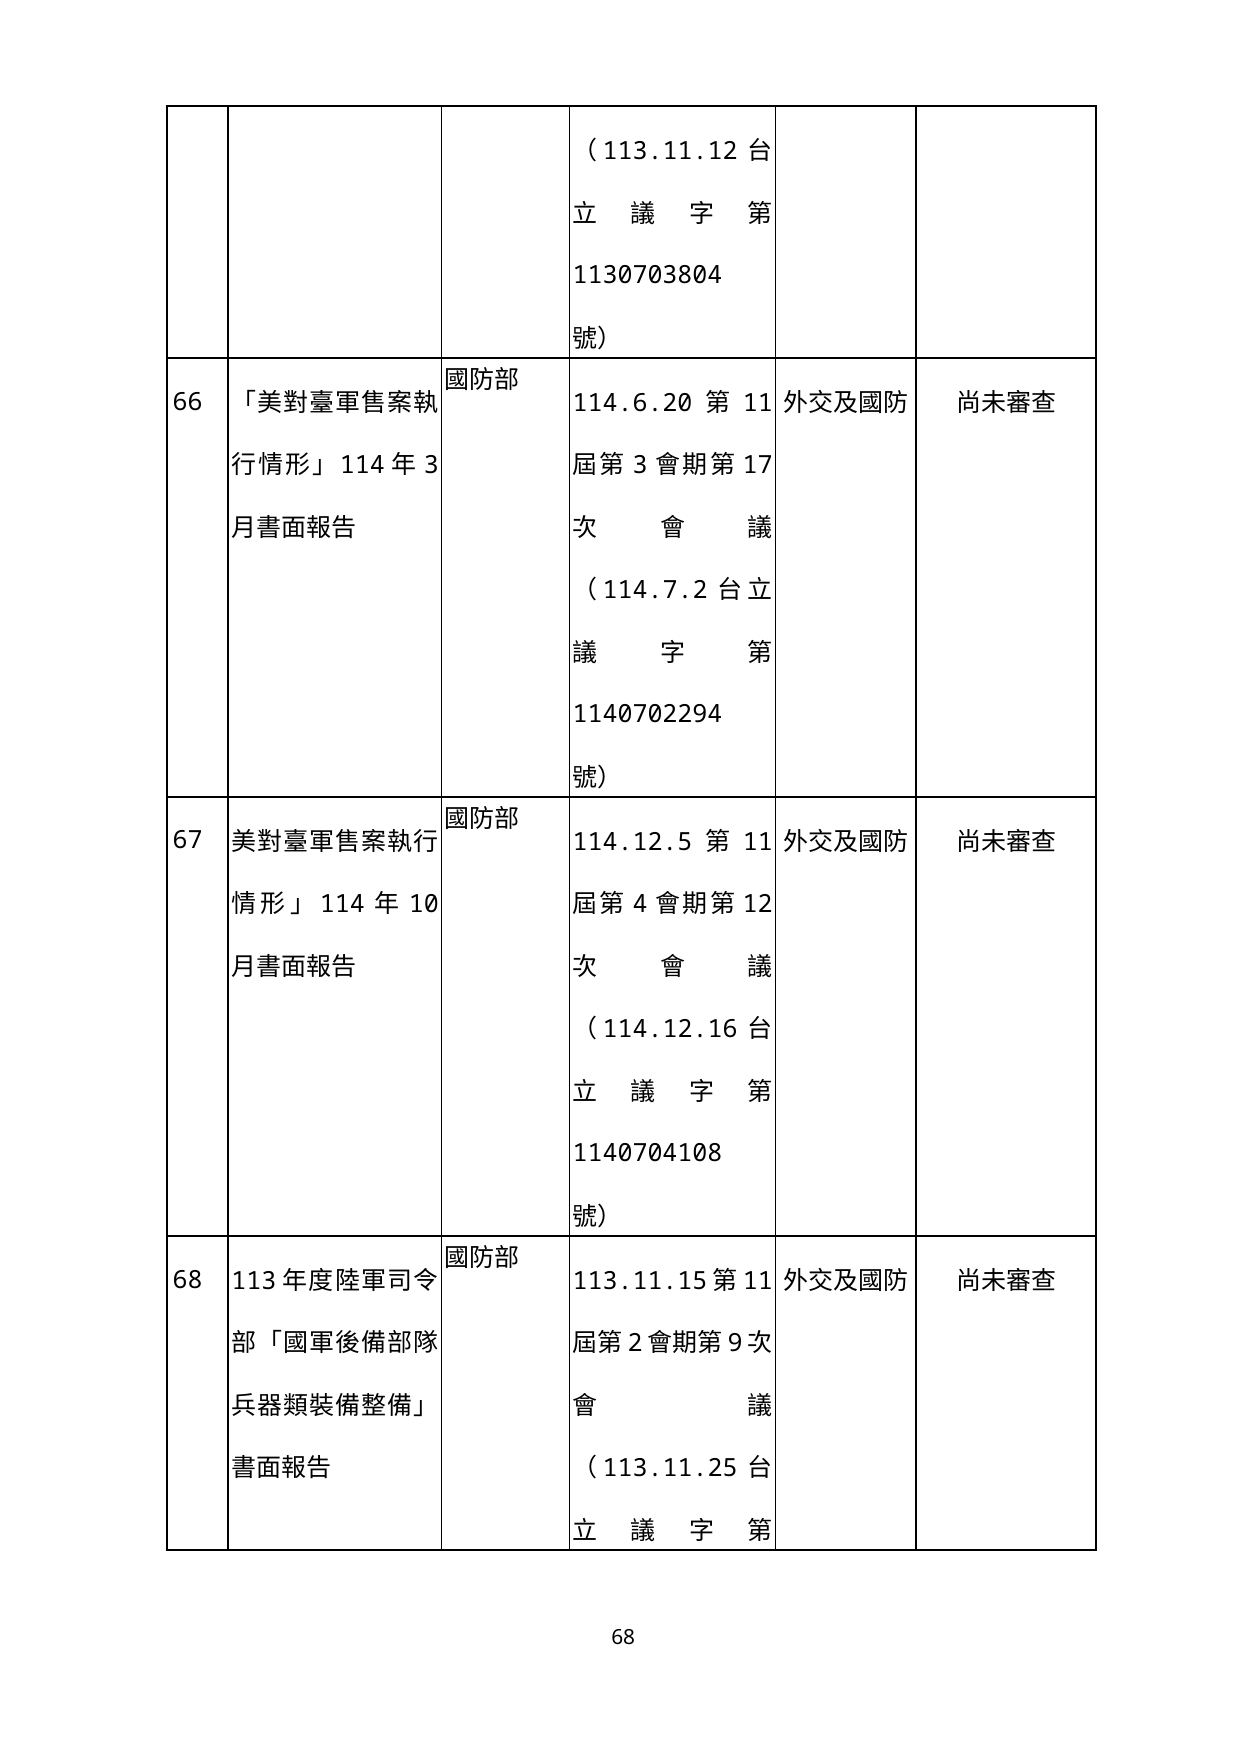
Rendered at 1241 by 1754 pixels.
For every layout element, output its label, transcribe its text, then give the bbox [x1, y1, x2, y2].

table_cell [229, 107, 441, 357]
table_cell [168, 107, 227, 357]
table_cell （113.11.12台立議字第1130703804號） [570, 107, 775, 357]
table_cell 外交及國防 [776, 1237, 915, 1549]
table_cell 美對臺軍售案執行情形」114年10月書面報告 [229, 798, 441, 1235]
table_cell 113年度陸軍司令部「國軍後備部隊兵器類裝備整備」書面報告 [229, 1237, 441, 1549]
table_cell 外交及國防 [776, 798, 915, 1235]
table_cell 國防部 [442, 1237, 569, 1549]
table_cell [168, 1237, 227, 1549]
table_cell 國防部 [442, 798, 569, 1235]
table_cell 外交及國防 [776, 359, 915, 796]
table_cell [168, 798, 227, 1235]
table_cell 「美對臺軍售案執行情形」114年3月書面報告 [229, 359, 441, 796]
table_cell 尚未審查 [917, 798, 1095, 1235]
table_cell [442, 107, 569, 357]
table_cell 114.12.5第11屆第4會期第12次會議（114.12.16台立議字第1140704108號） [570, 798, 775, 1235]
table_cell 尚未審查 [917, 1237, 1095, 1549]
table_cell [776, 107, 915, 357]
table_cell 尚未審查 [917, 359, 1095, 796]
table_cell 113.11.15第11屆第2會期第9次會議（113.11.25台立議字第 [570, 1237, 775, 1549]
table_cell [917, 107, 1095, 357]
table_cell [168, 359, 227, 796]
table_cell 國防部 [442, 359, 569, 796]
table_cell 114.6.20第11屆第3會期第17次會議（114.7.2台立議字第1140702294號） [570, 359, 775, 796]
